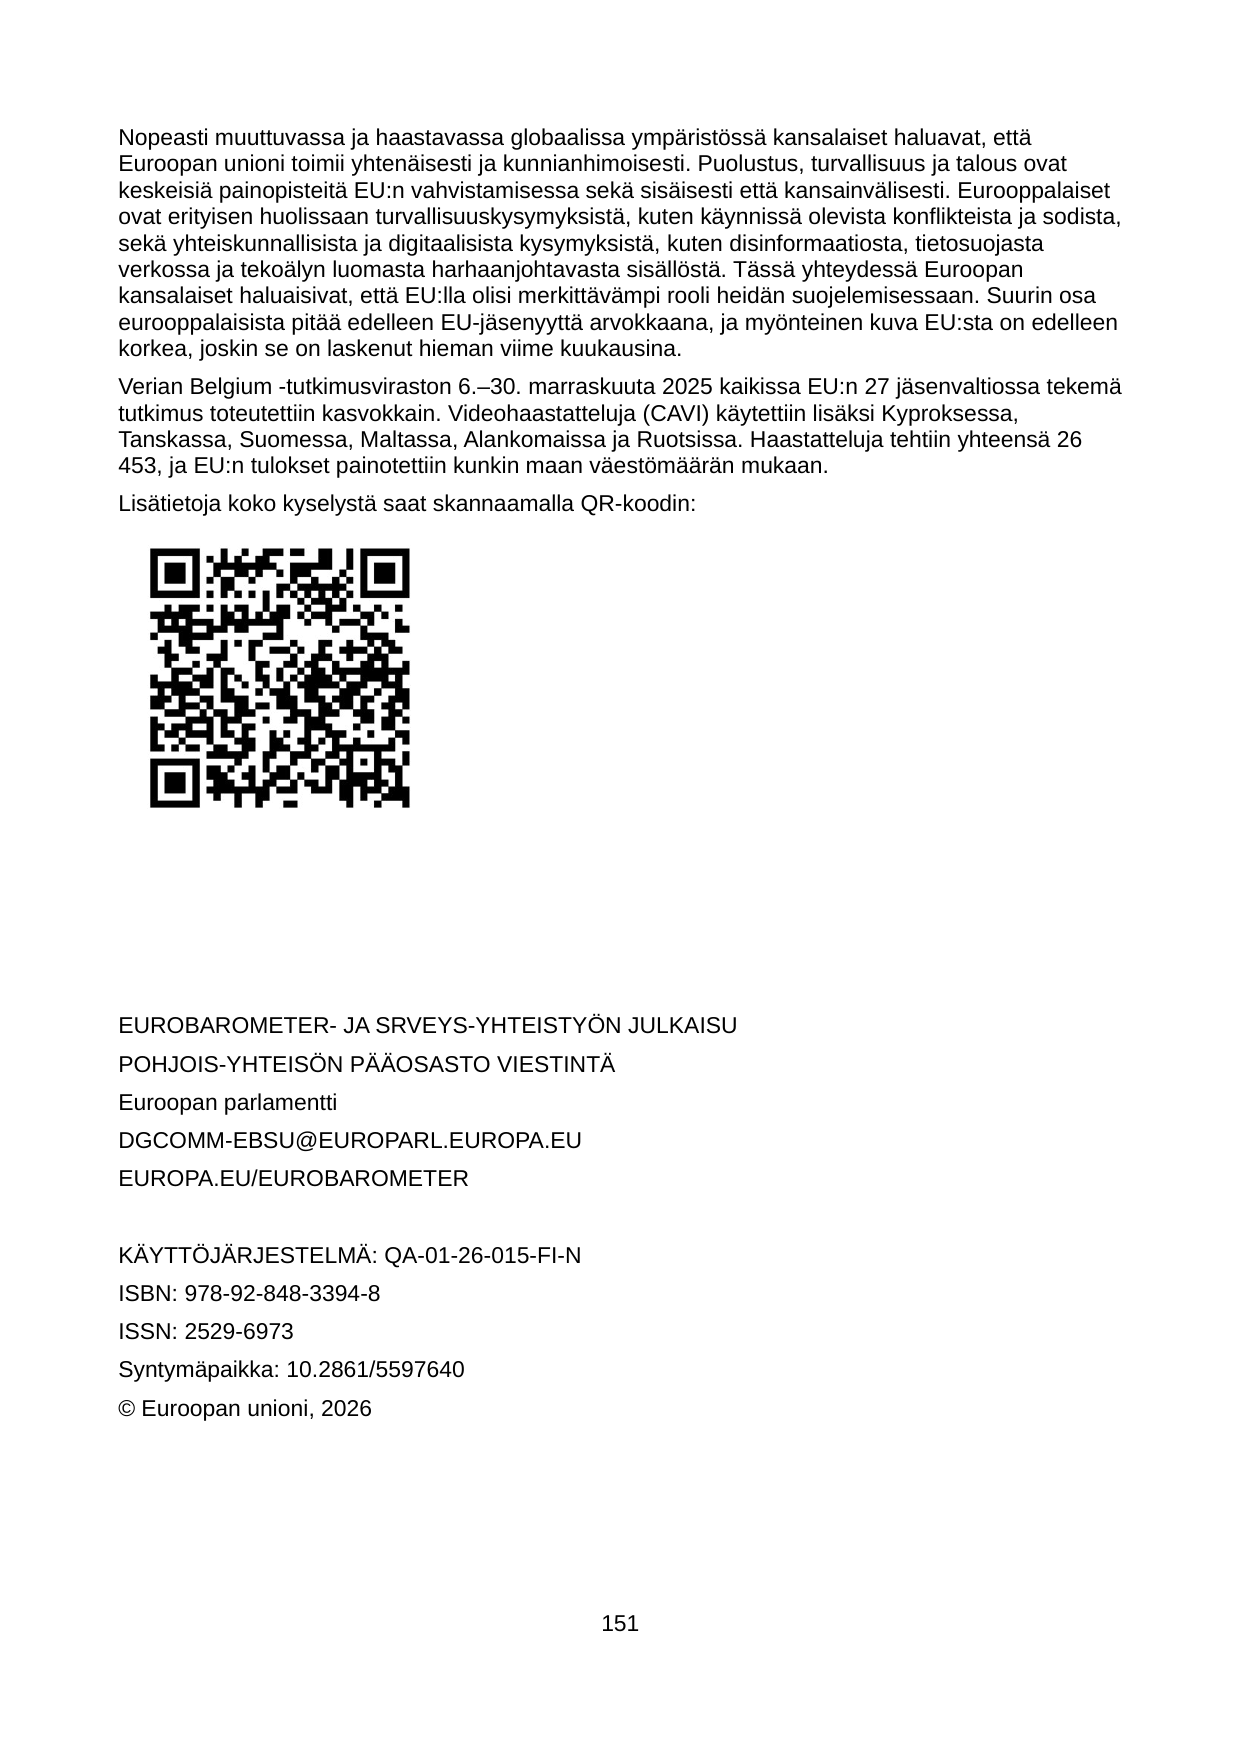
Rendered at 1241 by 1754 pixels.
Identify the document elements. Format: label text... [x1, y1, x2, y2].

text DGCOMM-EBSU@EUROPARL.EUROPA.EU [118, 1127, 1122, 1153]
text EUROPA.EU/EUROBAROMETER [118, 1165, 1122, 1192]
text KÄYTTÖJÄRJESTELMÄ: QA-01-26-015-FI-N [118, 1242, 1122, 1268]
text Verian Belgium -tutkimusviraston 6.–30. marraskuuta 2025 kaikissa EU:n 27 jäsenvaltiossa tekemä tutkimus toteutettiin kasvokkain. Videohaastatteluja (CAVI) käytettiin lisäksi Kyproksessa, Tanskassa, Suomessa, Maltassa, Alankomaissa ja Ruotsissa. Haastatteluja tehtiin yhteensä 26 453, ja EU:n tulokset painotettiin kunkin maan väestömäärän mukaan. [118, 373, 1122, 478]
text EUROBAROMETER- JA SRVEYS-YHTEISTYÖN JULKAISU [118, 1012, 1122, 1039]
text © Euroopan unioni, 2026 [118, 1394, 1122, 1421]
text Syntymäpaikka: 10.2861/5597640 [118, 1356, 1122, 1383]
text Lisätietoja koko kyselystä saat skannaamalla QR-koodin: [118, 490, 1122, 517]
text Nopeasti muuttuvassa ja haastavassa globaalissa ympäristössä kansalaiset haluavat, että Euroopan unioni toimii yhtenäisesti ja kunnianhimoisesti. Puolustus, turvallisuus ja talous ovat keskeisiä painopisteitä EU:n vahvistamisessa sekä sisäisesti että kansainvälisesti. Eurooppalaiset ovat erityisen huolissaan turvallisuuskysymyksistä, kuten käynnissä olevista konflikteista ja sodista, sekä yhteiskunnallisista ja digitaalisista kysymyksistä, kuten disinformaatiosta, tietosuojasta verkossa ja tekoälyn luomasta harhaanjohtavasta sisällöstä. Tässä yhteydessä Euroopan kansalaiset haluaisivat, että EU:lla olisi merkittävämpi rooli heidän suojelemisessaan. Suurin osa eurooppalaisista pitää edelleen EU-jäsenyyttä arvokkaana, ja myönteinen kuva EU:sta on edelleen korkea, joskin se on laskenut hieman viime kuukausina. [118, 124, 1122, 361]
text ISBN: 978-92-848-3394-8 [118, 1280, 1122, 1306]
text ISSN: 2529-6973 [118, 1318, 1122, 1344]
text POHJOIS-YHTEISÖN PÄÄOSASTO VIESTINTÄ [118, 1051, 1122, 1077]
picture [135, 533, 424, 822]
text Euroopan parlamentti [118, 1089, 1122, 1115]
